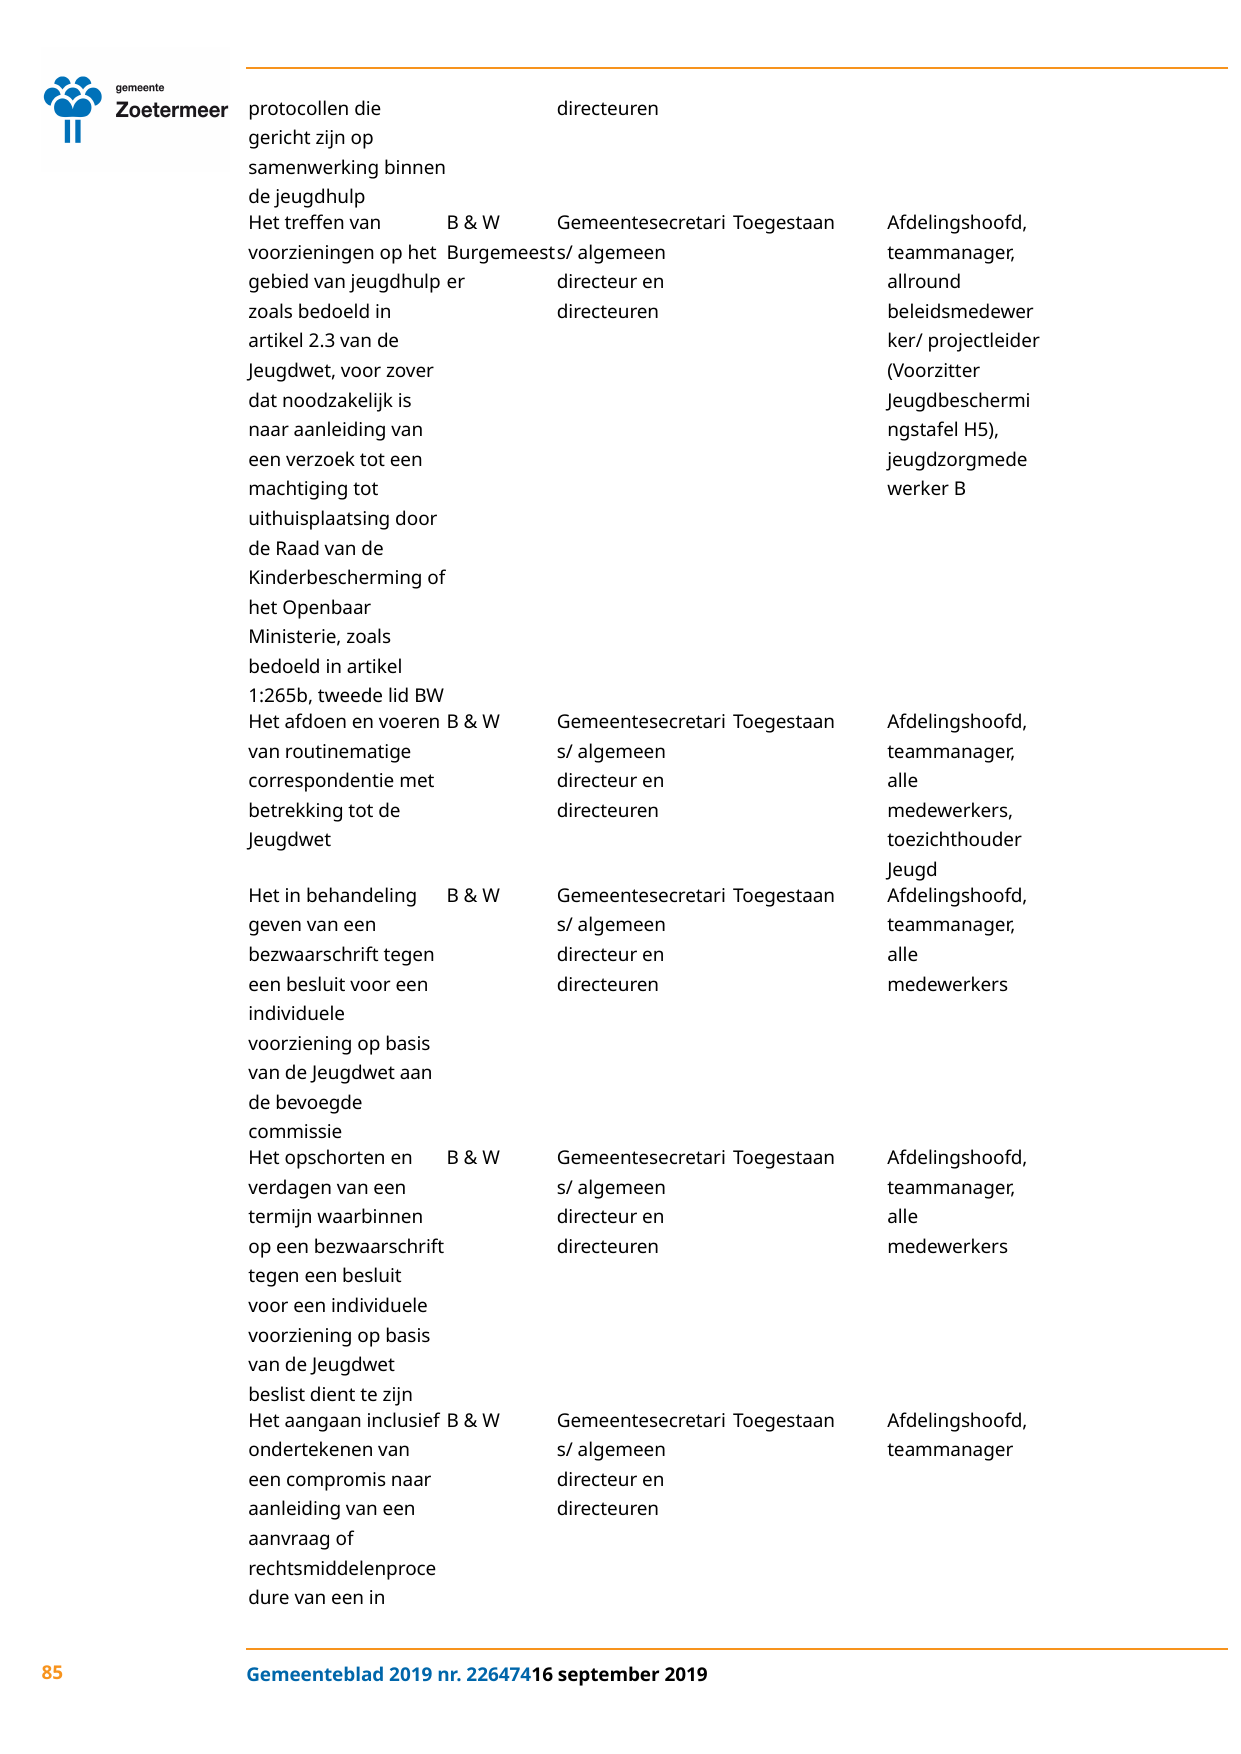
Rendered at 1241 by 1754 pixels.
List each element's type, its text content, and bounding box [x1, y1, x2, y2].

table_cell Het opschorten en verdagen van een termijn waarbinnen op een bezwaarschrift tegen een besluit voor een individuele voorziening op basis van de Jeugdwet beslist dient te zijn [248, 1144, 446, 1407]
table_cell [733, 95, 887, 209]
picture [41, 47, 231, 172]
table_cell directeuren [557, 95, 733, 209]
table_cell Gemeentesecretaris/ algemeen directeur en directeuren [557, 1144, 733, 1407]
table_cell Het in behandeling geven van een bezwaarschrift tegen een besluit voor een individuele voorziening op basis van de Jeugdwet aan de bevoegde commissie [248, 882, 446, 1144]
table_cell [446, 95, 557, 209]
table_cell Gemeentesecretaris/ algemeen directeur en directeuren [557, 882, 733, 1144]
table_cell Het aangaan inclusief ondertekenen van een compromis naar aanleiding van een aanvraag of rechtsmiddelenprocedure van een in [248, 1407, 446, 1610]
table_cell Toegestaan [733, 209, 887, 708]
table_cell [887, 95, 1041, 209]
table_cell B & W Burgemeester [446, 209, 557, 708]
table_cell Afdelingshoofd, teammanager, allround beleidsmedewerker/ projectleider (Voorzitter Jeugdbeschermingstafel H5), jeugdzorgmedewerker B [887, 209, 1041, 708]
table_cell B & W [446, 708, 557, 882]
table_cell Gemeentesecretaris/ algemeen directeur en directeuren [557, 209, 733, 708]
table_cell Gemeentesecretaris/ algemeen directeur en directeuren [557, 1407, 733, 1610]
table_cell Het afdoen en voeren van routinematige correspondentie met betrekking tot de Jeugdwet [248, 708, 446, 882]
table_cell Afdelingshoofd, teammanager [887, 1407, 1041, 1610]
table_cell protocollen die gericht zijn op samenwerking binnen de jeugdhulp [248, 95, 446, 209]
table_cell Toegestaan [733, 1407, 887, 1610]
table_cell Gemeentesecretaris/ algemeen directeur en directeuren [557, 708, 733, 882]
table_cell B & W [446, 882, 557, 1144]
table_cell Afdelingshoofd, teammanager, alle medewerkers, toezichthouder Jeugd [887, 708, 1041, 882]
table_cell Afdelingshoofd, teammanager, alle medewerkers [887, 882, 1041, 1144]
table_cell Het treffen van voorzieningen op het gebied van jeugdhulp zoals bedoeld in artikel 2.3 van de Jeugdwet, voor zover dat noodzakelijk is naar aanleiding van een verzoek tot een machtiging tot uithuisplaatsing door de Raad van de Kinderbescherming of het Openbaar Ministerie, zoals bedoeld in artikel 1:265b, tweede lid BW [248, 209, 446, 708]
table_cell B & W [446, 1144, 557, 1407]
table_cell Afdelingshoofd, teammanager, alle medewerkers [887, 1144, 1041, 1407]
table_cell Toegestaan [733, 1144, 887, 1407]
table_cell B & W [446, 1407, 557, 1610]
table_cell Toegestaan [733, 708, 887, 882]
table_cell Toegestaan [733, 882, 887, 1144]
